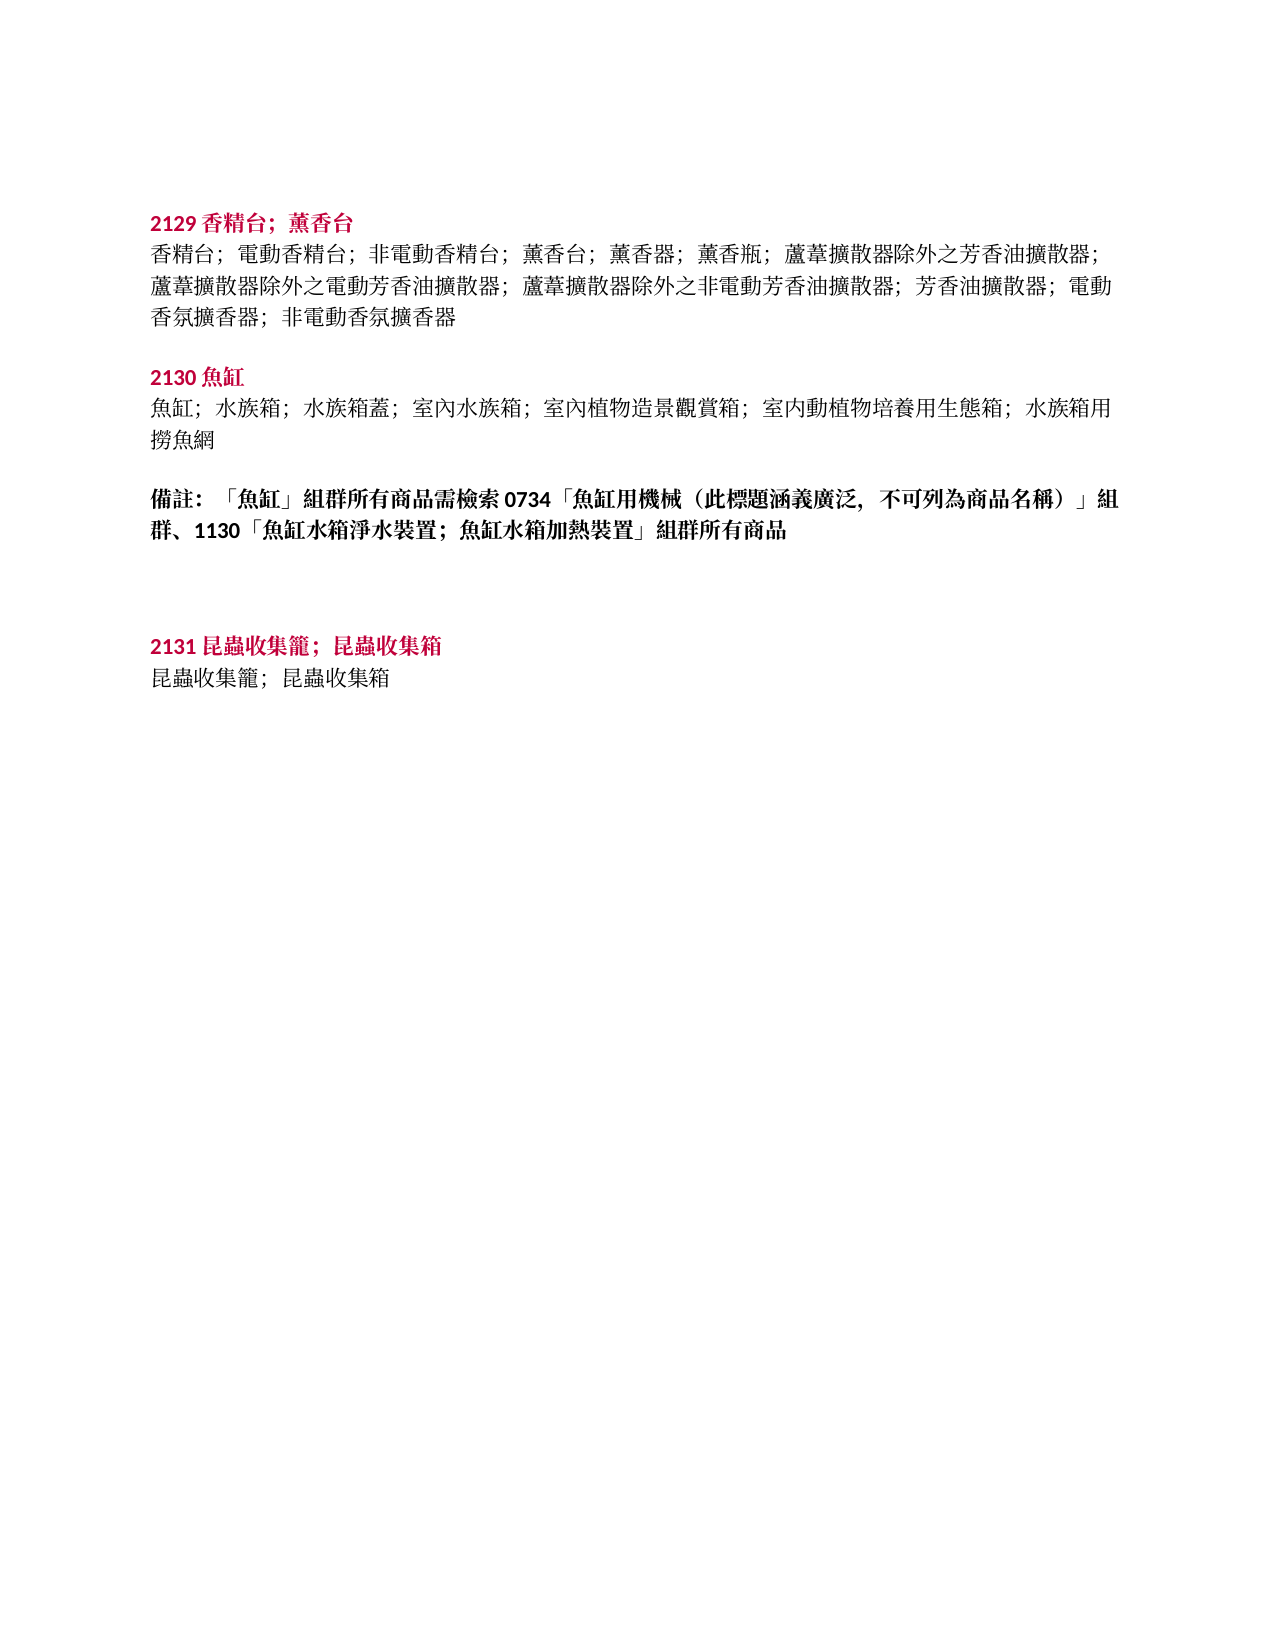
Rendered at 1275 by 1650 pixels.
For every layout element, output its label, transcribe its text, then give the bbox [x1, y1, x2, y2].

text 2129香精台；薰香台 [150, 178, 1125, 237]
text 香精台；電動香精台；非電動香精台；薰香台；薰香器；薰香瓶；蘆葦擴散器除外之芳香油擴散器；蘆葦擴散器除外之電動芳香油擴散器；蘆葦擴散器除外之非電動芳香油擴散器；芳香油擴散器；電動香氛擴香器；非電動香氛擴香器 [150, 237, 1125, 332]
text [150, 150, 1125, 178]
text 魚缸；水族箱；水族箱蓋；室內水族箱；室內植物造景觀賞箱；室内動植物培養用生態箱；水族箱用撈魚網 [150, 391, 1125, 454]
text 昆蟲收集籠；昆蟲收集箱 [150, 661, 1125, 692]
text 2131昆蟲收集籠；昆蟲收集箱 [150, 601, 1125, 661]
text 2130魚缸 [150, 332, 1125, 391]
text 備註：「魚缸」組群所有商品需檢索0734「魚缸用機械（此標題涵義廣泛，不可列為商品名稱）」組群、1130「魚缸水箱淨水裝置；魚缸水箱加熱裝置」組群所有商品 [150, 454, 1125, 601]
